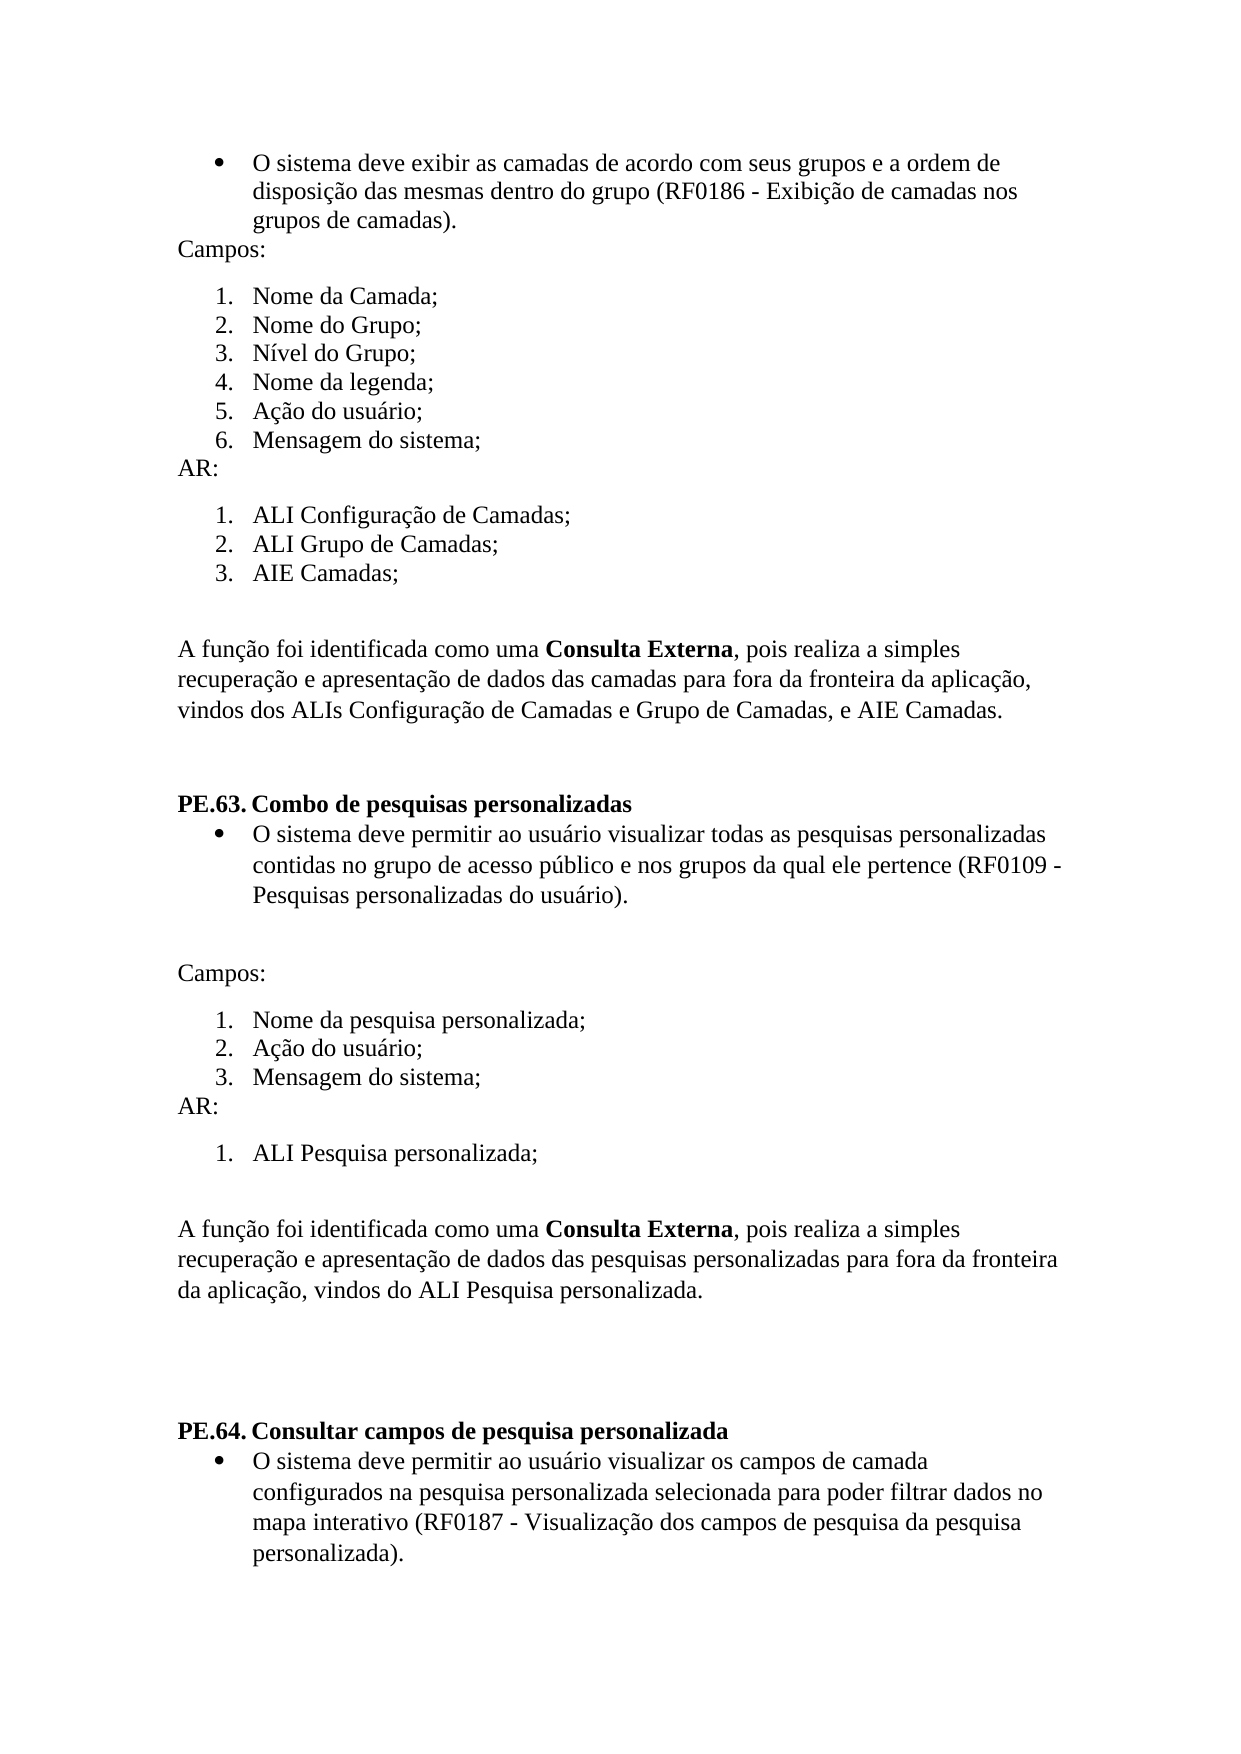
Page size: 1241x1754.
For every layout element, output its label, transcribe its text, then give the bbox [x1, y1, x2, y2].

list O sistema deve exibir as camadas de acordo com seus grupos e a ordem de disposição das mesmas dentro do grupo (RF0186 - Exibição de camadas nos grupos de camadas). [215, 148, 1063, 234]
list Ação do usuário; [215, 1033, 1063, 1062]
list Consultar campos de pesquisa personalizada [177, 1416, 1063, 1445]
list ALI Grupo de Camadas; [215, 529, 1063, 558]
list Combo de pesquisas personalizadas [177, 789, 1063, 818]
list Nome da pesquisa personalizada; [215, 1005, 1063, 1033]
list Mensagem do sistema; [215, 425, 1063, 453]
text AR: [177, 453, 1063, 482]
list ALI Configuração de Camadas; [215, 501, 1063, 529]
list AIE Camadas; [215, 558, 1063, 587]
list Nome da Camada; [215, 281, 1063, 310]
list O sistema deve permitir ao usuário visualizar todas as pesquisas personalizadas contidas no grupo de acesso público e nos grupos da qual ele pertence (RF0109 - Pesquisas personalizadas do usuário). [215, 819, 1063, 909]
list Nome do Grupo; [215, 310, 1063, 338]
list Mensagem do sistema; [215, 1062, 1063, 1091]
list Nome da legenda; [215, 367, 1063, 396]
text AR: [177, 1091, 1063, 1120]
text Campos: [177, 234, 1063, 263]
list Nível do Grupo; [215, 338, 1063, 367]
text A função foi identificada como uma Consulta Externa, pois realiza a simples recuperação e apresentação de dados das pesquisas personalizadas para fora da fronteira da aplicação, vindos do ALI Pesquisa personalizada. [177, 1214, 1063, 1303]
list ALI Pesquisa personalizada; [215, 1138, 1063, 1167]
text A função foi identificada como uma Consulta Externa, pois realiza a simples recuperação e apresentação de dados das camadas para fora da fronteira da aplicação, vindos dos ALIs Configuração de Camadas e Grupo de Camadas, e AIE Camadas. [177, 634, 1063, 723]
text Campos: [177, 958, 1063, 986]
list O sistema deve permitir ao usuário visualizar os campos de camada configurados na pesquisa personalizada selecionada para poder filtrar dados no mapa interativo (RF0187 - Visualização dos campos de pesquisa da pesquisa personalizada). [215, 1446, 1063, 1566]
list Ação do usuário; [215, 396, 1063, 425]
